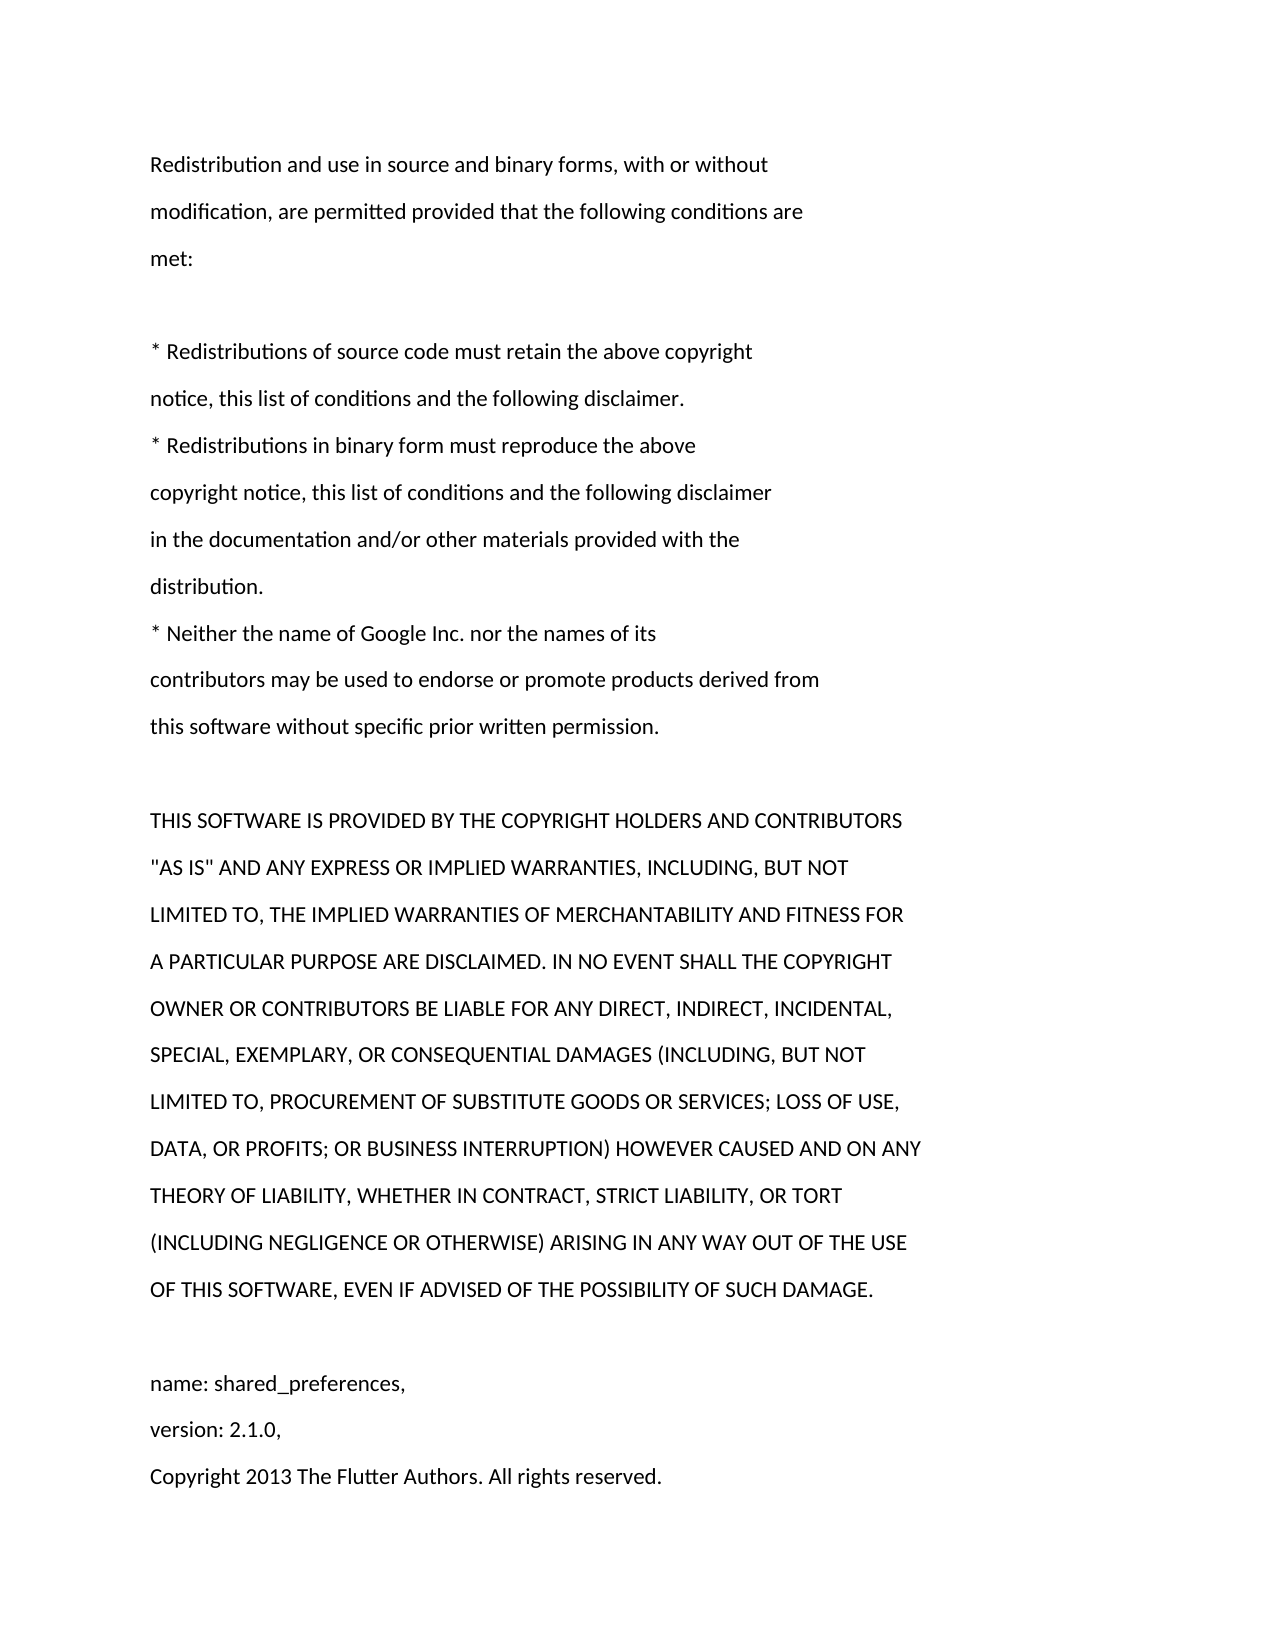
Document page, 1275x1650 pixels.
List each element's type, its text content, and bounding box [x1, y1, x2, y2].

text * Redistributions in binary form must reproduce the above [150, 431, 1125, 459]
text copyright notice, this list of conditions and the following disclaimer [150, 478, 1125, 506]
text met: [150, 244, 1125, 272]
text (INCLUDING NEGLIGENCE OR OTHERWISE) ARISING IN ANY WAY OUT OF THE USE [150, 1228, 1125, 1256]
text "AS IS" AND ANY EXPRESS OR IMPLIED WARRANTIES, INCLUDING, BUT NOT [150, 853, 1125, 881]
text contributors may be used to endorse or promote products derived from [150, 666, 1125, 694]
text * Redistributions of source code must retain the above copyright [150, 337, 1125, 366]
text OWNER OR CONTRIBUTORS BE LIABLE FOR ANY DIRECT, INDIRECT, INCIDENTAL, [150, 994, 1125, 1022]
text Copyright 2013 The Flutter Authors. All rights reserved. [150, 1462, 1125, 1491]
text Redistribution and use in source and binary forms, with or without [150, 150, 1125, 178]
text notice, this list of conditions and the following disclaimer. [150, 384, 1125, 412]
text version: 2.1.0, [150, 1416, 1125, 1444]
text * Neither the name of Google Inc. nor the names of its [150, 619, 1125, 647]
text OF THIS SOFTWARE, EVEN IF ADVISED OF THE POSSIBILITY OF SUCH DAMAGE. [150, 1275, 1125, 1303]
text THEORY OF LIABILITY, WHETHER IN CONTRACT, STRICT LIABILITY, OR TORT [150, 1181, 1125, 1209]
text distribution. [150, 572, 1125, 600]
text LIMITED TO, PROCUREMENT OF SUBSTITUTE GOODS OR SERVICES; LOSS OF USE, [150, 1087, 1125, 1116]
text LIMITED TO, THE IMPLIED WARRANTIES OF MERCHANTABILITY AND FITNESS FOR [150, 900, 1125, 928]
text in the documentation and/or other materials provided with the [150, 525, 1125, 553]
text A PARTICULAR PURPOSE ARE DISCLAIMED. IN NO EVENT SHALL THE COPYRIGHT [150, 947, 1125, 975]
text DATA, OR PROFITS; OR BUSINESS INTERRUPTION) HOWEVER CAUSED AND ON ANY [150, 1134, 1125, 1162]
text modification, are permitted provided that the following conditions are [150, 197, 1125, 225]
text SPECIAL, EXEMPLARY, OR CONSEQUENTIAL DAMAGES (INCLUDING, BUT NOT [150, 1041, 1125, 1069]
text THIS SOFTWARE IS PROVIDED BY THE COPYRIGHT HOLDERS AND CONTRIBUTORS [150, 806, 1125, 834]
text name: shared_preferences, [150, 1369, 1125, 1397]
text this software without specific prior written permission. [150, 712, 1125, 741]
